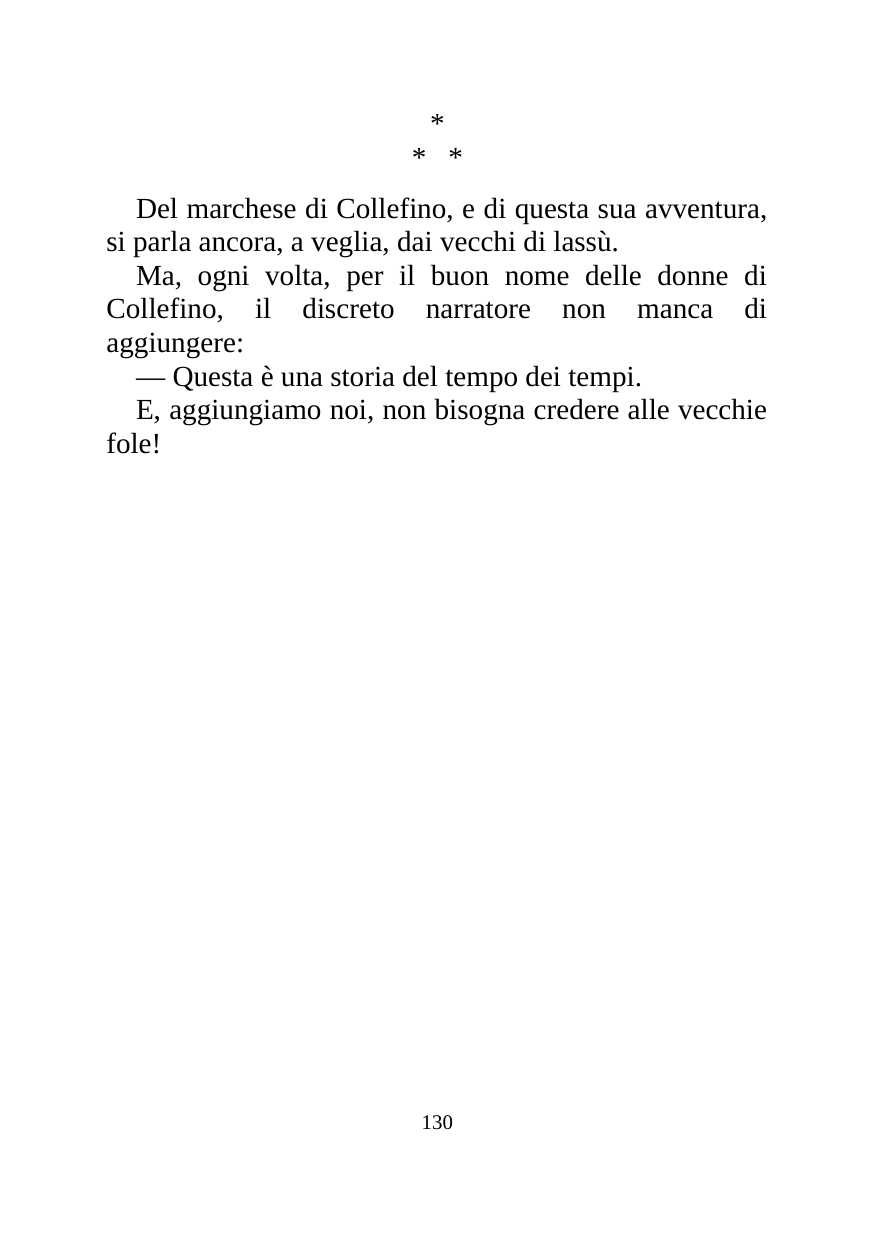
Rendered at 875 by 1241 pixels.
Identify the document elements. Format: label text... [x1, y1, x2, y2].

text E, aggiungiamo noi, non bisogna credere alle vecchie fole! [106, 392, 768, 459]
text Del marchese di Collefino, e di questa sua avventura, si parla ancora, a veglia, dai vecchi di lassù. [106, 191, 768, 258]
text Ma, ogni volta, per il buon nome delle donne di Collefino, il discreto narratore non manca di aggiungere: [106, 258, 768, 359]
text * * * [106, 106, 768, 173]
text — Questa è una storia del tempo dei tempi. [106, 359, 768, 392]
